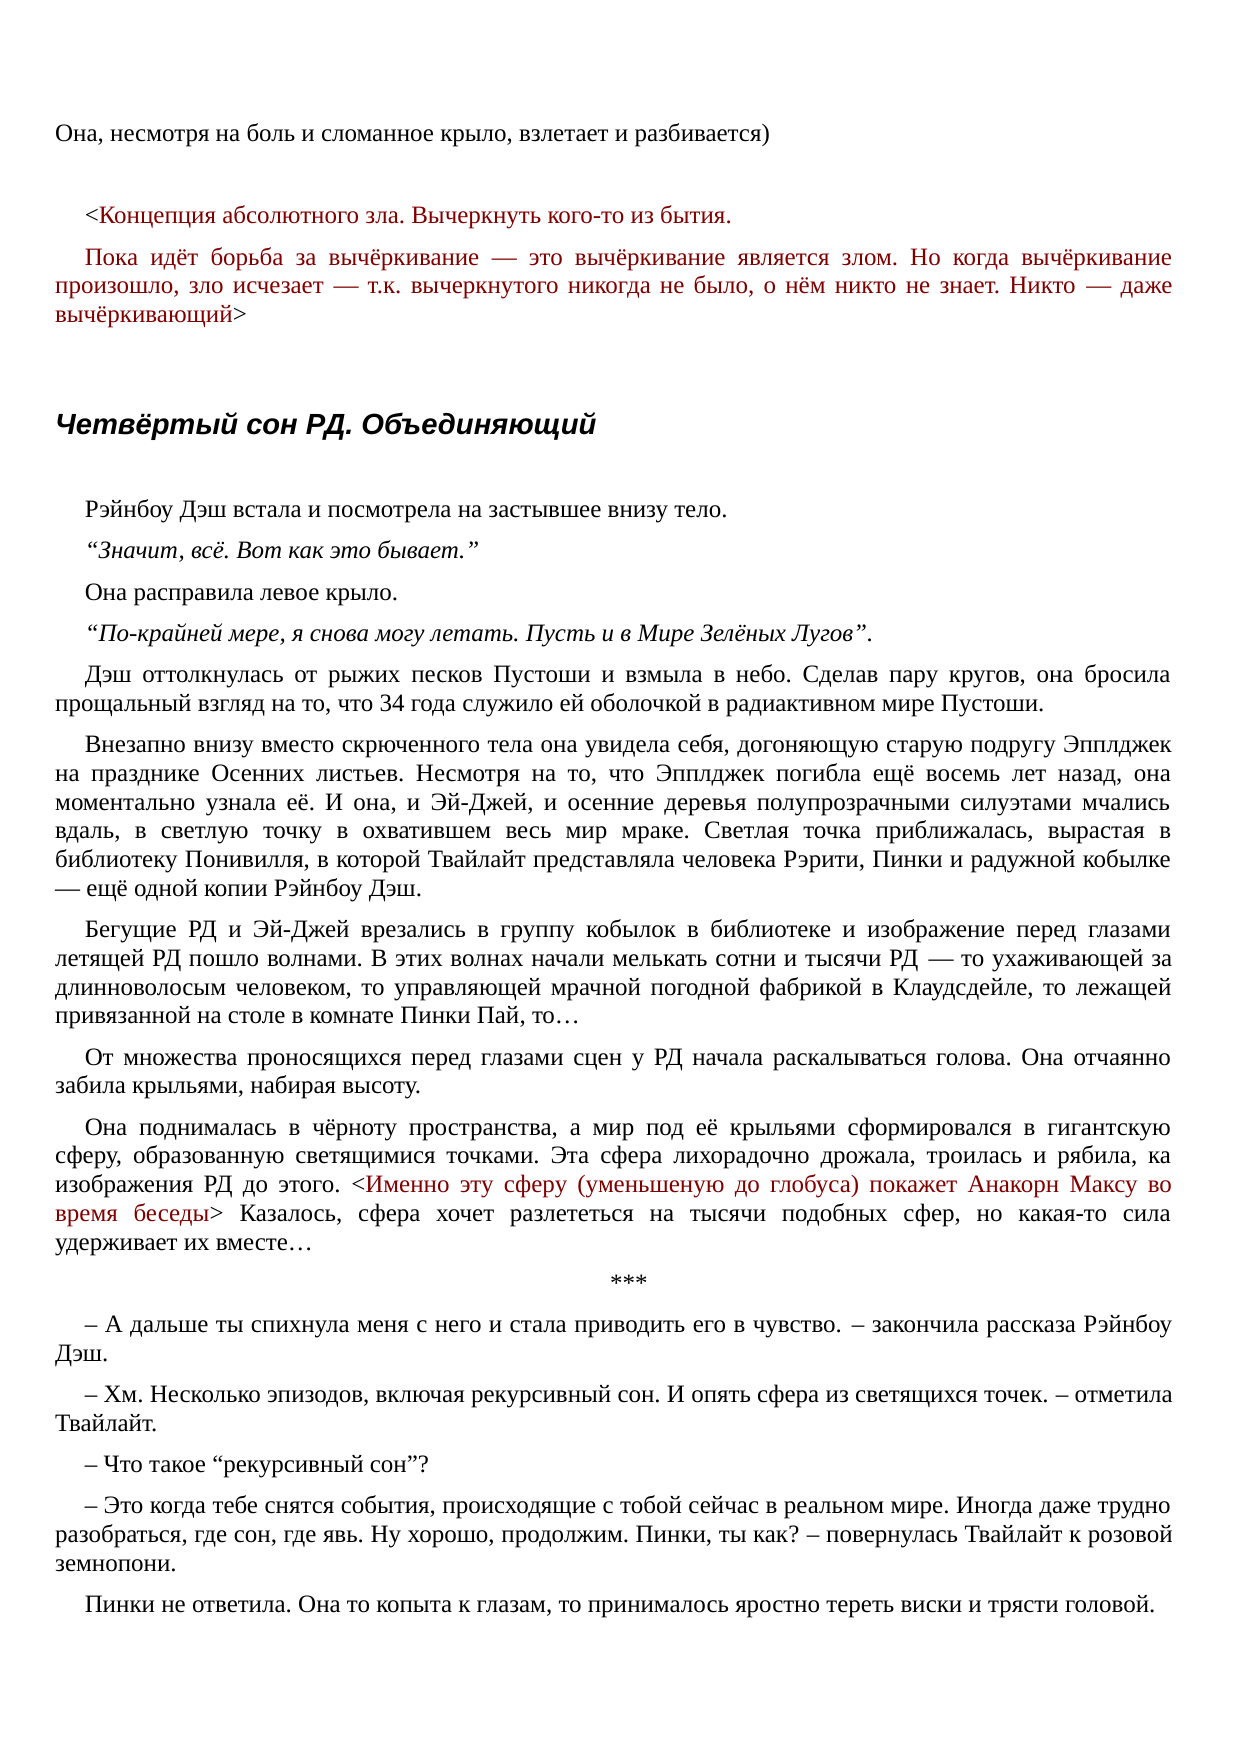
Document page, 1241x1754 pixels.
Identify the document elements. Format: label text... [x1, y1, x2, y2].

subtitle Четвёртый сон РД. Объединяющий [55, 407, 1172, 440]
text – Что такое “рекурсивный сон”? [55, 1449, 1172, 1478]
text Она поднималась в чёрноту пространства, а мир под её крыльями сформировался в гигантскую сферу, образованную светящимися точками. Эта сфера лихорадочно дрожала, троилась и рябила, ка изображения РД до этого. <Именно эту сферу (уменьшеную до глобуса) покажет Анакорн Максу во время беседы> Казалось, сфера хочет разлететься на тысячи подобных сфер, но какая-то сила удерживает их вместе… [55, 1112, 1172, 1255]
text Внезапно внизу вместо скрюченного тела она увидела себя, догоняющую старую подругу Эпплджек на празднике Осенних листьев. Несмотря на то, что Эпплджек погибла ещё восемь лет назад, она моментально узнала её. И она, и Эй-Джей, и осенние деревья полупрозрачными силуэтами мчались вдаль, в светлую точку в охватившем весь мир мраке. Светлая точка приближалась, вырастая в библиотеку Понивилля, в которой Твайлайт представляла человека Рэрити, Пинки и радужной кобылке — ещё одной копии Рэйнбоу Дэш. [55, 729, 1172, 902]
text Пинки не ответила. Она то копыта к глазам, то принималось яростно тереть виски и трясти головой. [55, 1589, 1172, 1618]
text Она, несмотря на боль и сломанное крыло, взлетает и разбивается) [55, 118, 1172, 147]
text От множества проносящихся перед глазами сцен у РД начала раскалываться голова. Она отчаянно забила крыльями, набирая высоту. [55, 1042, 1172, 1099]
text – Хм. Несколько эпизодов, включая рекурсивный сон. И опять сфера из светящихся точек. – отметила Твайлайт. [55, 1379, 1172, 1437]
text <Концепция абсолютного зла. Вычеркнуть кого-то из бытия. [55, 201, 1172, 229]
text *** [55, 1268, 1172, 1297]
text Бегущие РД и Эй-Джей врезались в группу кобылок в библиотеке и изображение перед глазами летящей РД пошло волнами. В этих волнах начали мелькать сотни и тысячи РД — то ухаживающей за длинноволосым человеком, то управляющей мрачной погодной фабрикой в Клаудсдейле, то лежащей привязанной на столе в комнате Пинки Пай, то… [55, 914, 1172, 1029]
text Она расправила левое крыло. [55, 577, 1172, 605]
text Дэш оттолкнулась от рыжих песков Пустоши и взмыла в небо. Сделав пару кругов, она бросила прощальный взгляд на то, что 34 года служило ей оболочкой в радиактивном мире Пустоши. [55, 659, 1172, 717]
text Рэйнбоу Дэш встала и посмотрела на застывшее внизу тело. [55, 494, 1172, 523]
text – А дальше ты спихнула меня с него и стала приводить его в чувство. – закончила рассказа Рэйнбоу Дэш. [55, 1309, 1172, 1367]
text – Это когда тебе снятся события, происходящие с тобой сейчас в реальном мире. Иногда даже трудно разобраться, где сон, где явь. Ну хорошо, продолжим. Пинки, ты как? – повернулась Твайлайт к розовой земнопони. [55, 1490, 1172, 1577]
text “По-крайней мере, я снова могу летать. Пусть и в Мире Зелёных Лугов”. [55, 618, 1172, 647]
text Пока идёт борьба за вычёркивание — это вычёркивание является злом. Но когда вычёркивание произошло, зло исчезает — т.к. вычеркнутого никогда не было, о нём никто не знает. Никто — даже вычёркивающий> [55, 242, 1172, 328]
text “Значит, всё. Вот как это бывает.” [55, 535, 1172, 564]
